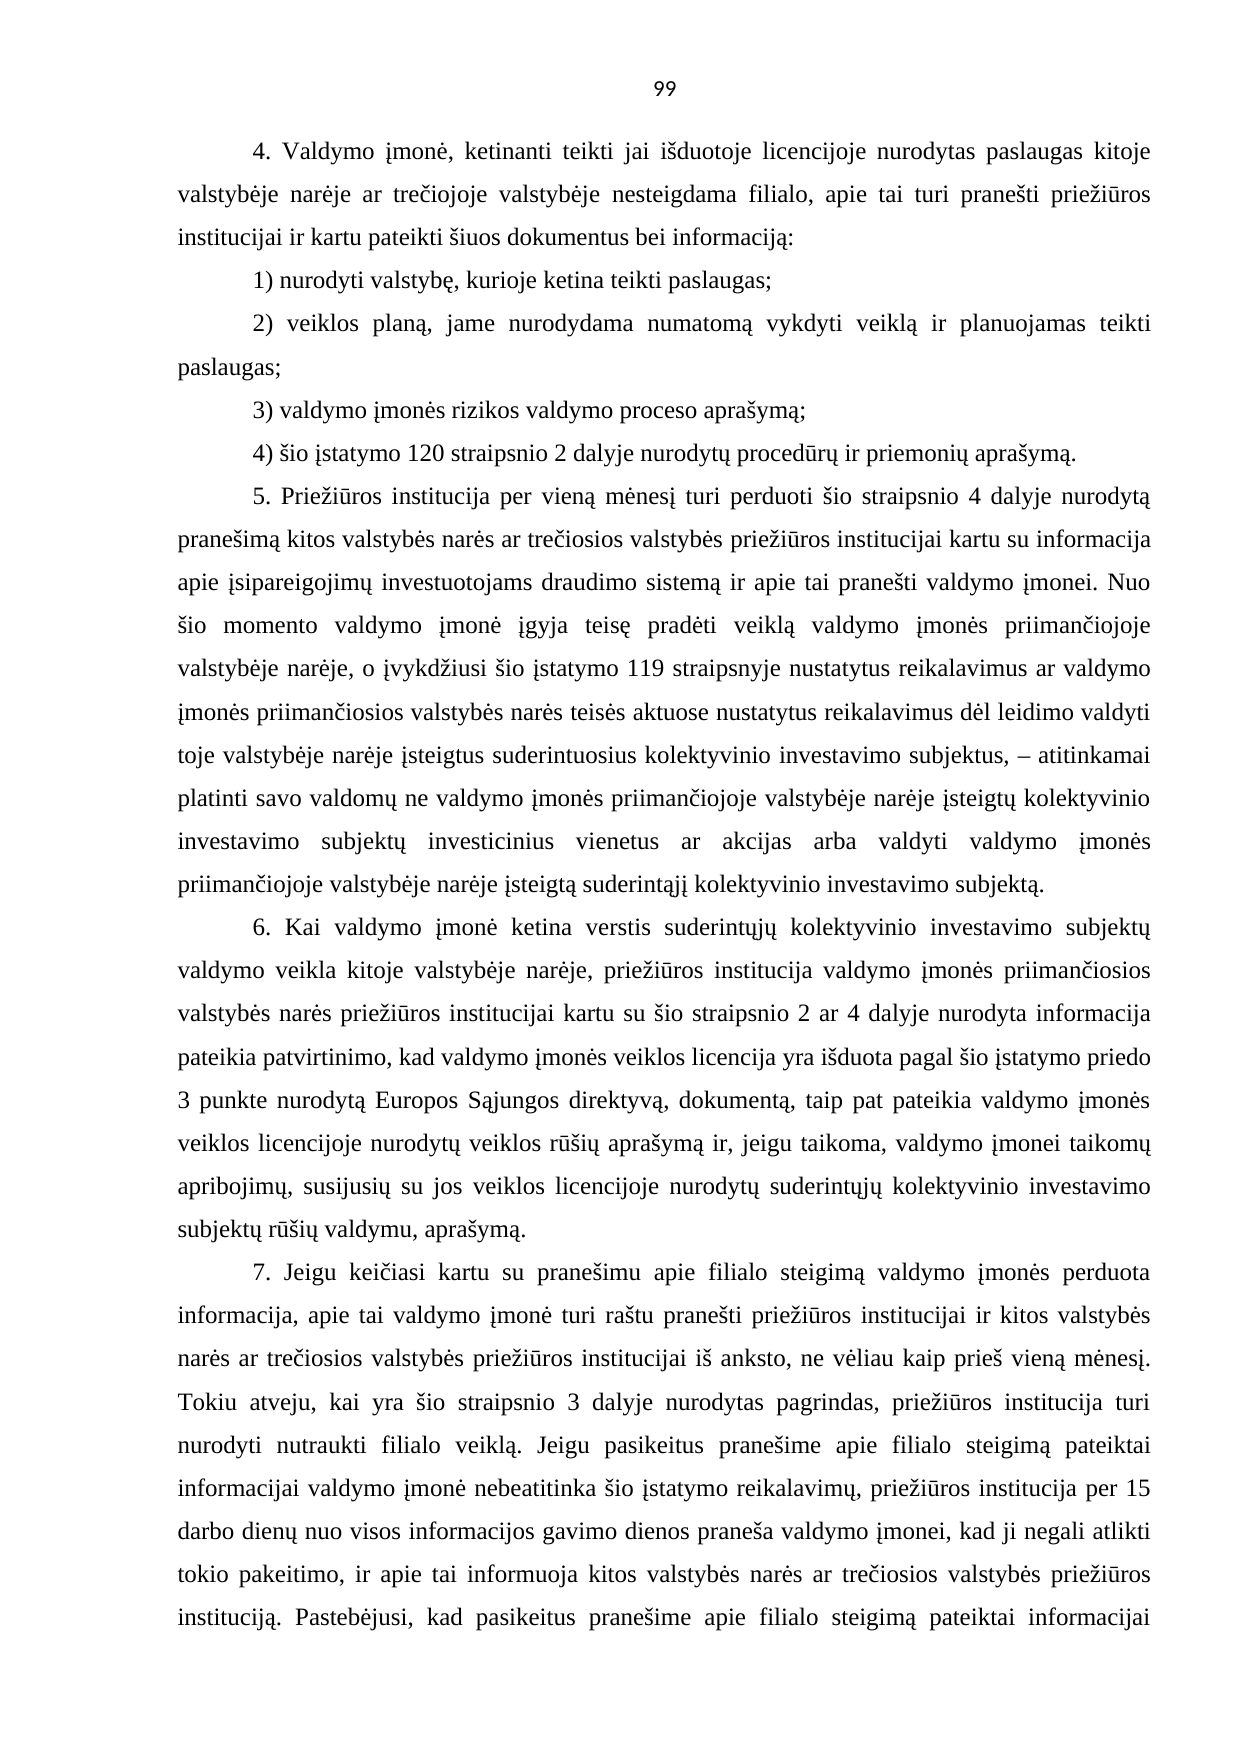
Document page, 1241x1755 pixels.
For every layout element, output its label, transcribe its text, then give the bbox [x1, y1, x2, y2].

text 4. Valdymo įmonė, ketinanti teikti jai išduotoje licencijoje nurodytas paslaugas kitoje valstybėje narėje ar trečiojoje valstybėje nesteigdama filialo, apie tai turi pranešti priežiūros institucijai ir kartu pateikti šiuos dokumentus bei informaciją: [177, 136, 1152, 251]
text 1) nurodyti valstybę, kurioje ketina teikti paslaugas; [177, 265, 1152, 294]
text 2) veiklos planą, jame nurodydama numatomą vykdyti veiklą ir planuojamas teikti paslaugas; [177, 308, 1152, 380]
text 5. Priežiūros institucija per vieną mėnesį turi perduoti šio straipsnio 4 dalyje nurodytą pranešimą kitos valstybės narės ar trečiosios valstybės priežiūros institucijai kartu su informacija apie įsipareigojimų investuotojams draudimo sistemą ir apie tai pranešti valdymo įmonei. Nuo šio momento valdymo įmonė įgyja teisę pradėti veiklą valdymo įmonės priimančiojoje valstybėje narėje, o įvykdžiusi šio įstatymo 119 straipsnyje nustatytus reikalavimus ar valdymo įmonės priimančiosios valstybės narės teisės aktuose nustatytus reikalavimus dėl leidimo valdyti toje valstybėje narėje įsteigtus suderintuosius kolektyvinio investavimo subjektus, – atitinkamai platinti savo valdomų ne valdymo įmonės priimančiojoje valstybėje narėje įsteigtų kolektyvinio investavimo subjektų investicinius vienetus ar akcijas arba valdyti valdymo įmonės priimančiojoje valstybėje narėje įsteigtą suderintąjį kolektyvinio investavimo subjektą. [177, 481, 1152, 898]
text 4) šio įstatymo 120 straipsnio 2 dalyje nurodytų procedūrų ir priemonių aprašymą. [177, 438, 1152, 467]
text 7. Jeigu keičiasi kartu su pranešimu apie filialo steigimą valdymo įmonės perduota informacija, apie tai valdymo įmonė turi raštu pranešti priežiūros institucijai ir kitos valstybės narės ar trečiosios valstybės priežiūros institucijai iš anksto, ne vėliau kaip prieš vieną mėnesį. Tokiu atveju, kai yra šio straipsnio 3 dalyje nurodytas pagrindas, priežiūros institucija turi nurodyti nutraukti filialo veiklą. Jeigu pasikeitus pranešime apie filialo steigimą pateiktai informacijai valdymo įmonė nebeatitinka šio įstatymo reikalavimų, priežiūros institucija per 15 darbo dienų nuo visos informacijos gavimo dienos praneša valdymo įmonei, kad ji negali atlikti tokio pakeitimo, ir apie tai informuoja kitos valstybės narės ar trečiosios valstybės priežiūros instituciją. Pastebėjusi, kad pasikeitus pranešime apie filialo steigimą pateiktai informacijai [177, 1257, 1152, 1631]
text 6. Kai valdymo įmonė ketina verstis suderintųjų kolektyvinio investavimo subjektų valdymo veikla kitoje valstybėje narėje, priežiūros institucija valdymo įmonės priimančiosios valstybės narės priežiūros institucijai kartu su šio straipsnio 2 ar 4 dalyje nurodyta informacija pateikia patvirtinimo, kad valdymo įmonės veiklos licencija yra išduota pagal šio įstatymo priedo 3 punkte nurodytą Europos Sąjungos direktyvą, dokumentą, taip pat pateikia valdymo įmonės veiklos licencijoje nurodytų veiklos rūšių aprašymą ir, jeigu taikoma, valdymo įmonei taikomų apribojimų, susijusių su jos veiklos licencijoje nurodytų suderintųjų kolektyvinio investavimo subjektų rūšių valdymu, aprašymą. [177, 912, 1152, 1243]
text 3) valdymo įmonės rizikos valdymo proceso aprašymą; [177, 395, 1152, 423]
